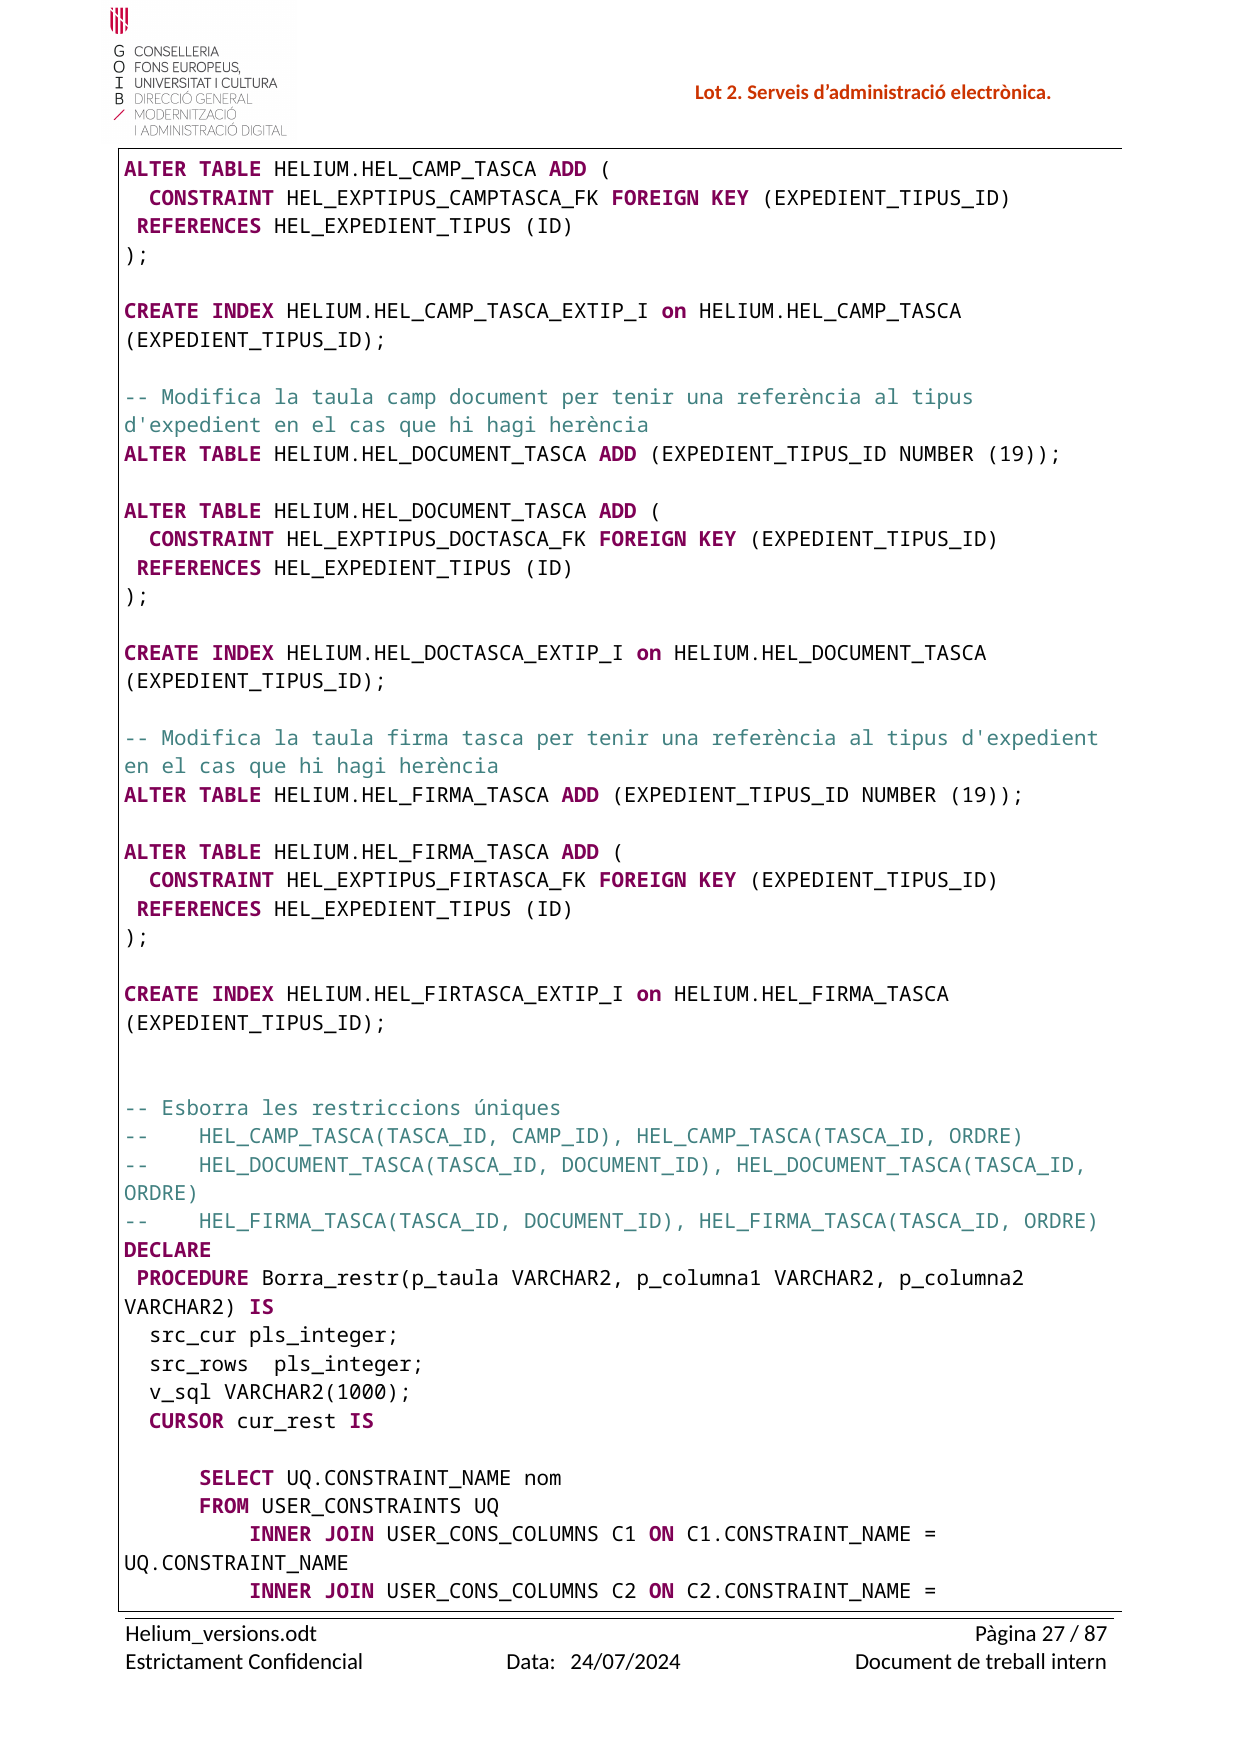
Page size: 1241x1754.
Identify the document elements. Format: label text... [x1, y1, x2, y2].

picture [100, 0, 297, 144]
table_header ALTER TABLE HELIUM.HEL_CAMP_TASCA ADD ( CONSTRAINT HEL_EXPTIPUS_CAMPTASCA_FK FOREIGN KEY (EXPEDIENT_TIPUS_ID) REFERENCES HEL_EXPEDIENT_TIPUS (ID) ); CREATE INDEX HELIUM.HEL_CAMP_TASCA_EXTIP_I on HELIUM.HEL_CAMP_TASCA (EXPEDIENT_TIPUS_ID); -- Modifica la taula camp document per tenir una referència al tipus d'expedient en el cas que hi hagi herència ALTER TABLE HELIUM.HEL_DOCUMENT_TASCA ADD (EXPEDIENT_TIPUS_ID NUMBER (19)); ALTER TABLE HELIUM.HEL_DOCUMENT_TASCA ADD ( CONSTRAINT HEL_EXPTIPUS_DOCTASCA_FK FOREIGN KEY (EXPEDIENT_TIPUS_ID) REFERENCES HEL_EXPEDIENT_TIPUS (ID) ); CREATE INDEX HELIUM.HEL_DOCTASCA_EXTIP_I on HELIUM.HEL_DOCUMENT_TASCA (EXPEDIENT_TIPUS_ID); -- Modifica la taula firma tasca per tenir una referència al tipus d'expedient en el cas que hi hagi herència ALTER TABLE HELIUM.HEL_FIRMA_TASCA ADD (EXPEDIENT_TIPUS_ID NUMBER (19)); ALTER TABLE HELIUM.HEL_FIRMA_TASCA ADD ( CONSTRAINT HEL_EXPTIPUS_FIRTASCA_FK FOREIGN KEY (EXPEDIENT_TIPUS_ID) REFERENCES HEL_EXPEDIENT_TIPUS (ID) ); CREATE INDEX HELIUM.HEL_FIRTASCA_EXTIP_I on HELIUM.HEL_FIRMA_TASCA (EXPEDIENT_TIPUS_ID); -- Esborra les restriccions úniques -- HEL_CAMP_TASCA(TASCA_ID, CAMP_ID), HEL_CAMP_TASCA(TASCA_ID, ORDRE) -- HEL_DOCUMENT_TASCA(TASCA_ID, DOCUMENT_ID), HEL_DOCUMENT_TASCA(TASCA_ID, ORDRE) -- HEL_FIRMA_TASCA(TASCA_ID, DOCUMENT_ID), HEL_FIRMA_TASCA(TASCA_ID, ORDRE) DECLARE PROCEDURE Borra_restr(p_taula VARCHAR2, p_columna1 VARCHAR2, p_columna2 VARCHAR2) IS src_cur pls_integer; src_rows pls_integer; v_sql VARCHAR2(1000); CURSOR cur_rest IS SELECT UQ.CONSTRAINT_NAME nom FROM USER_CONSTRAINTS UQ INNER JOIN USER_CONS_COLUMNS C1 ON C1.CONSTRAINT_NAME = UQ.CONSTRAINT_NAME INNER JOIN USER_CONS_COLUMNS C2 ON C2.CONSTRAINT_NAME = [119, 149, 1122, 1611]
